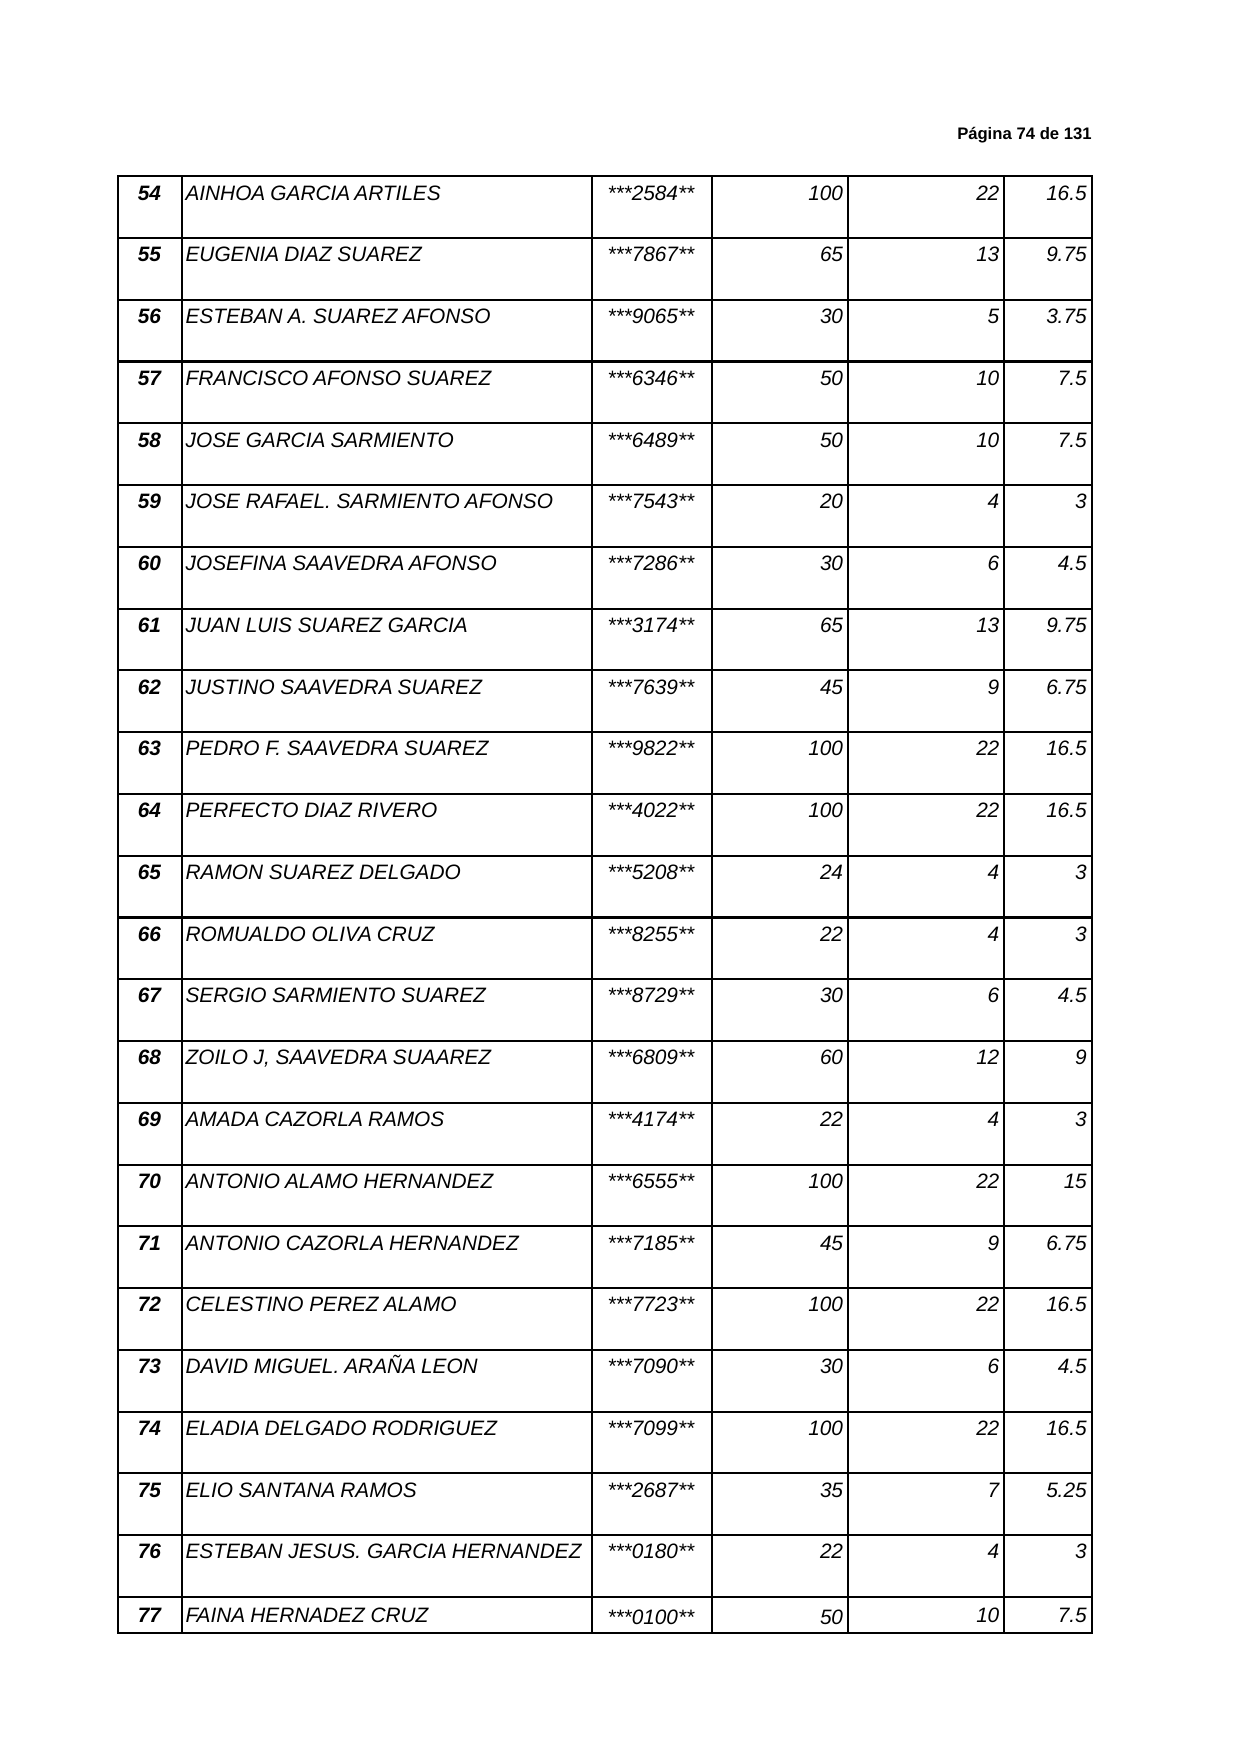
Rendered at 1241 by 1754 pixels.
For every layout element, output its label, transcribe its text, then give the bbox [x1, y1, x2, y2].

table_cell 58 [119, 424, 181, 484]
table_cell ***6555** [593, 1166, 711, 1225]
table_cell 6,75 [1005, 671, 1091, 731]
table_cell 45 [713, 1227, 847, 1287]
table_cell 4 [849, 486, 1003, 546]
table_cell ***6489** [593, 424, 711, 484]
table_cell 20 [713, 486, 847, 546]
table_cell 30 [713, 1351, 847, 1411]
table_cell 4,5 [1005, 1351, 1091, 1411]
table_cell 7,5 [1005, 424, 1091, 484]
table_cell 61 [119, 610, 181, 669]
table_cell 68 [119, 1042, 181, 1102]
table_cell ***9822** [593, 733, 711, 793]
table_cell 30 [713, 301, 847, 360]
table_cell 7 [849, 1474, 1003, 1534]
table_cell 77 [119, 1598, 181, 1632]
table_cell 22 [849, 177, 1003, 237]
table_cell ***7867** [593, 239, 711, 299]
table_cell 13 [849, 239, 1003, 299]
table_cell ***7723** [593, 1289, 711, 1349]
table_cell 30 [713, 980, 847, 1040]
table_cell ***7185** [593, 1227, 711, 1287]
table_cell 72 [119, 1289, 181, 1349]
table_cell 7,5 [1005, 363, 1091, 422]
table_cell JUAN LUIS SUAREZ GARCIA [183, 610, 591, 669]
table_cell 71 [119, 1227, 181, 1287]
table_cell 22 [849, 733, 1003, 793]
table_cell ***7286** [593, 548, 711, 607]
table_cell 12 [849, 1042, 1003, 1102]
table_cell 55 [119, 239, 181, 299]
table_cell ***6809** [593, 1042, 711, 1102]
table_cell FRANCISCO AFONSO SUAREZ [183, 363, 591, 422]
table_cell 65 [713, 239, 847, 299]
table_cell FAINA HERNADEZ CRUZ [183, 1598, 591, 1632]
table_cell ***4022** [593, 795, 711, 854]
table_cell 100 [713, 795, 847, 854]
table_cell 65 [713, 610, 847, 669]
table_cell ELADIA DELGADO RODRIGUEZ [183, 1413, 591, 1472]
table_cell 9 [849, 1227, 1003, 1287]
table_cell CELESTINO PEREZ ALAMO [183, 1289, 591, 1349]
table_cell ***4174** [593, 1104, 711, 1163]
table_cell PERFECTO DIAZ RIVERO [183, 795, 591, 854]
table_cell 57 [119, 363, 181, 422]
table_cell 9 [1005, 1042, 1091, 1102]
table_cell 22 [713, 1536, 847, 1596]
table_cell 54 [119, 177, 181, 237]
table_cell ***8729** [593, 980, 711, 1040]
table_cell 10 [849, 363, 1003, 422]
table_cell JOSEFINA SAAVEDRA AFONSO [183, 548, 591, 607]
table_cell PEDRO F. SAAVEDRA SUAREZ [183, 733, 591, 793]
table_cell SERGIO SARMIENTO SUAREZ [183, 980, 591, 1040]
table_cell 9,75 [1005, 610, 1091, 669]
table_cell 6 [849, 548, 1003, 607]
table_cell 10 [849, 424, 1003, 484]
table_cell RAMON SUAREZ DELGADO [183, 857, 591, 916]
table_cell 62 [119, 671, 181, 731]
table_cell 76 [119, 1536, 181, 1596]
table_cell 9 [849, 671, 1003, 731]
table_cell ***2687** [593, 1474, 711, 1534]
table_cell 3 [1005, 857, 1091, 916]
table_cell 6 [849, 1351, 1003, 1411]
table_cell 22 [849, 1166, 1003, 1225]
table_cell 4 [849, 919, 1003, 978]
table_cell 22 [849, 1289, 1003, 1349]
table_cell ***3174** [593, 610, 711, 669]
table_cell ***0100** [593, 1598, 711, 1632]
table_cell ANTONIO ALAMO HERNANDEZ [183, 1166, 591, 1225]
table_cell 6 [849, 980, 1003, 1040]
table_cell ***8255** [593, 919, 711, 978]
table_cell 100 [713, 733, 847, 793]
table_cell 100 [713, 177, 847, 237]
table_cell 4,5 [1005, 980, 1091, 1040]
table_cell 60 [713, 1042, 847, 1102]
table_cell 74 [119, 1413, 181, 1472]
table_cell ***6346** [593, 363, 711, 422]
table_cell 65 [119, 857, 181, 916]
table_cell 3 [1005, 1104, 1091, 1163]
table_cell ROMUALDO OLIVA CRUZ [183, 919, 591, 978]
table_cell ANTONIO CAZORLA HERNANDEZ [183, 1227, 591, 1287]
table_cell 3,75 [1005, 301, 1091, 360]
table_cell 5,25 [1005, 1474, 1091, 1534]
table_cell 10 [849, 1598, 1003, 1632]
table_cell 45 [713, 671, 847, 731]
table_cell ***7090** [593, 1351, 711, 1411]
table_cell 22 [713, 919, 847, 978]
table_cell 50 [713, 424, 847, 484]
table_cell 100 [713, 1289, 847, 1349]
table_cell 22 [713, 1104, 847, 1163]
table_cell 35 [713, 1474, 847, 1534]
table_cell 75 [119, 1474, 181, 1534]
table_cell 16,5 [1005, 177, 1091, 237]
table_cell ELIO SANTANA RAMOS [183, 1474, 591, 1534]
table_cell ***0180** [593, 1536, 711, 1596]
table_cell AINHOA GARCIA ARTILES [183, 177, 591, 237]
table_cell JOSE RAFAEL. SARMIENTO AFONSO [183, 486, 591, 546]
table_cell 67 [119, 980, 181, 1040]
table_cell 69 [119, 1104, 181, 1163]
table_cell 66 [119, 919, 181, 978]
table_cell 50 [713, 363, 847, 422]
table_cell ***5208** [593, 857, 711, 916]
table_cell 73 [119, 1351, 181, 1411]
table_cell ***7099** [593, 1413, 711, 1472]
table_cell 3 [1005, 486, 1091, 546]
table_cell 4 [849, 1104, 1003, 1163]
table_cell AMADA CAZORLA RAMOS [183, 1104, 591, 1163]
table_cell 22 [849, 1413, 1003, 1472]
table_cell 16,5 [1005, 1413, 1091, 1472]
table_cell 16,5 [1005, 1289, 1091, 1349]
table_cell DAVID MIGUEL. ARAÑA LEON [183, 1351, 591, 1411]
table_cell 50 [713, 1598, 847, 1632]
table_cell 16,5 [1005, 733, 1091, 793]
table_cell 70 [119, 1166, 181, 1225]
table_cell 13 [849, 610, 1003, 669]
table_cell 16,5 [1005, 795, 1091, 854]
table_cell 4 [849, 857, 1003, 916]
table_cell 9,75 [1005, 239, 1091, 299]
table_cell EUGENIA DIAZ SUAREZ [183, 239, 591, 299]
table_cell 5 [849, 301, 1003, 360]
table_cell JUSTINO SAAVEDRA SUAREZ [183, 671, 591, 731]
table_cell 100 [713, 1166, 847, 1225]
table_cell 22 [849, 795, 1003, 854]
table_cell 64 [119, 795, 181, 854]
table_cell 4,5 [1005, 548, 1091, 607]
table_cell 7,5 [1005, 1598, 1091, 1632]
table_cell 3 [1005, 919, 1091, 978]
table_cell ESTEBAN A. SUAREZ AFONSO [183, 301, 591, 360]
table_cell 4 [849, 1536, 1003, 1596]
table_cell ***9065** [593, 301, 711, 360]
table_cell 56 [119, 301, 181, 360]
table_cell 15 [1005, 1166, 1091, 1225]
table_cell 60 [119, 548, 181, 607]
table_cell ESTEBAN JESUS. GARCIA HERNANDEZ [183, 1536, 591, 1596]
table_cell 30 [713, 548, 847, 607]
table_cell ***2584** [593, 177, 711, 237]
table_cell 3 [1005, 1536, 1091, 1596]
table_cell JOSE GARCIA SARMIENTO [183, 424, 591, 484]
table_cell ZOILO J, SAAVEDRA SUAAREZ [183, 1042, 591, 1102]
table_cell ***7543** [593, 486, 711, 546]
table_cell 6,75 [1005, 1227, 1091, 1287]
table_cell 59 [119, 486, 181, 546]
table_cell 63 [119, 733, 181, 793]
table_cell 24 [713, 857, 847, 916]
table_cell ***7639** [593, 671, 711, 731]
table_cell 100 [713, 1413, 847, 1472]
